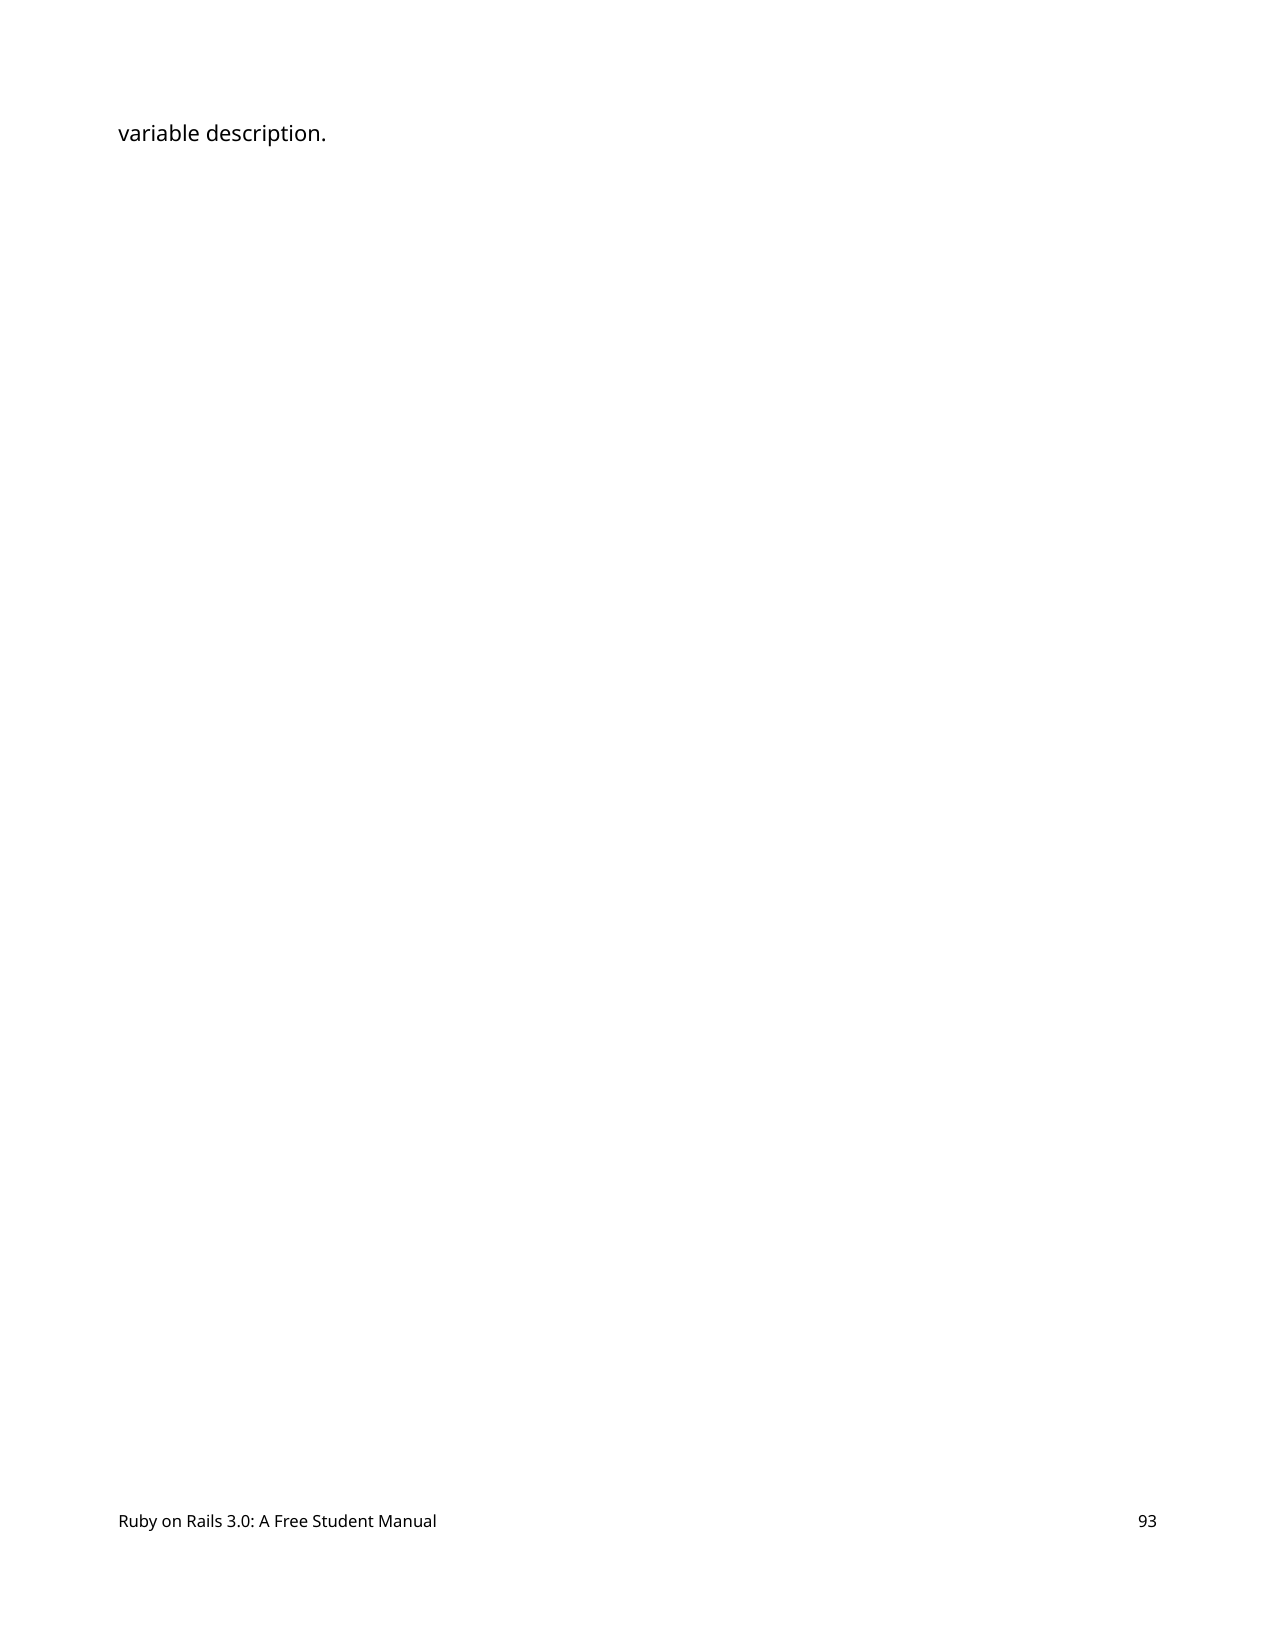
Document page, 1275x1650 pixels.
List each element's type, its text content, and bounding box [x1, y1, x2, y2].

text variable description. [118, 118, 1157, 148]
